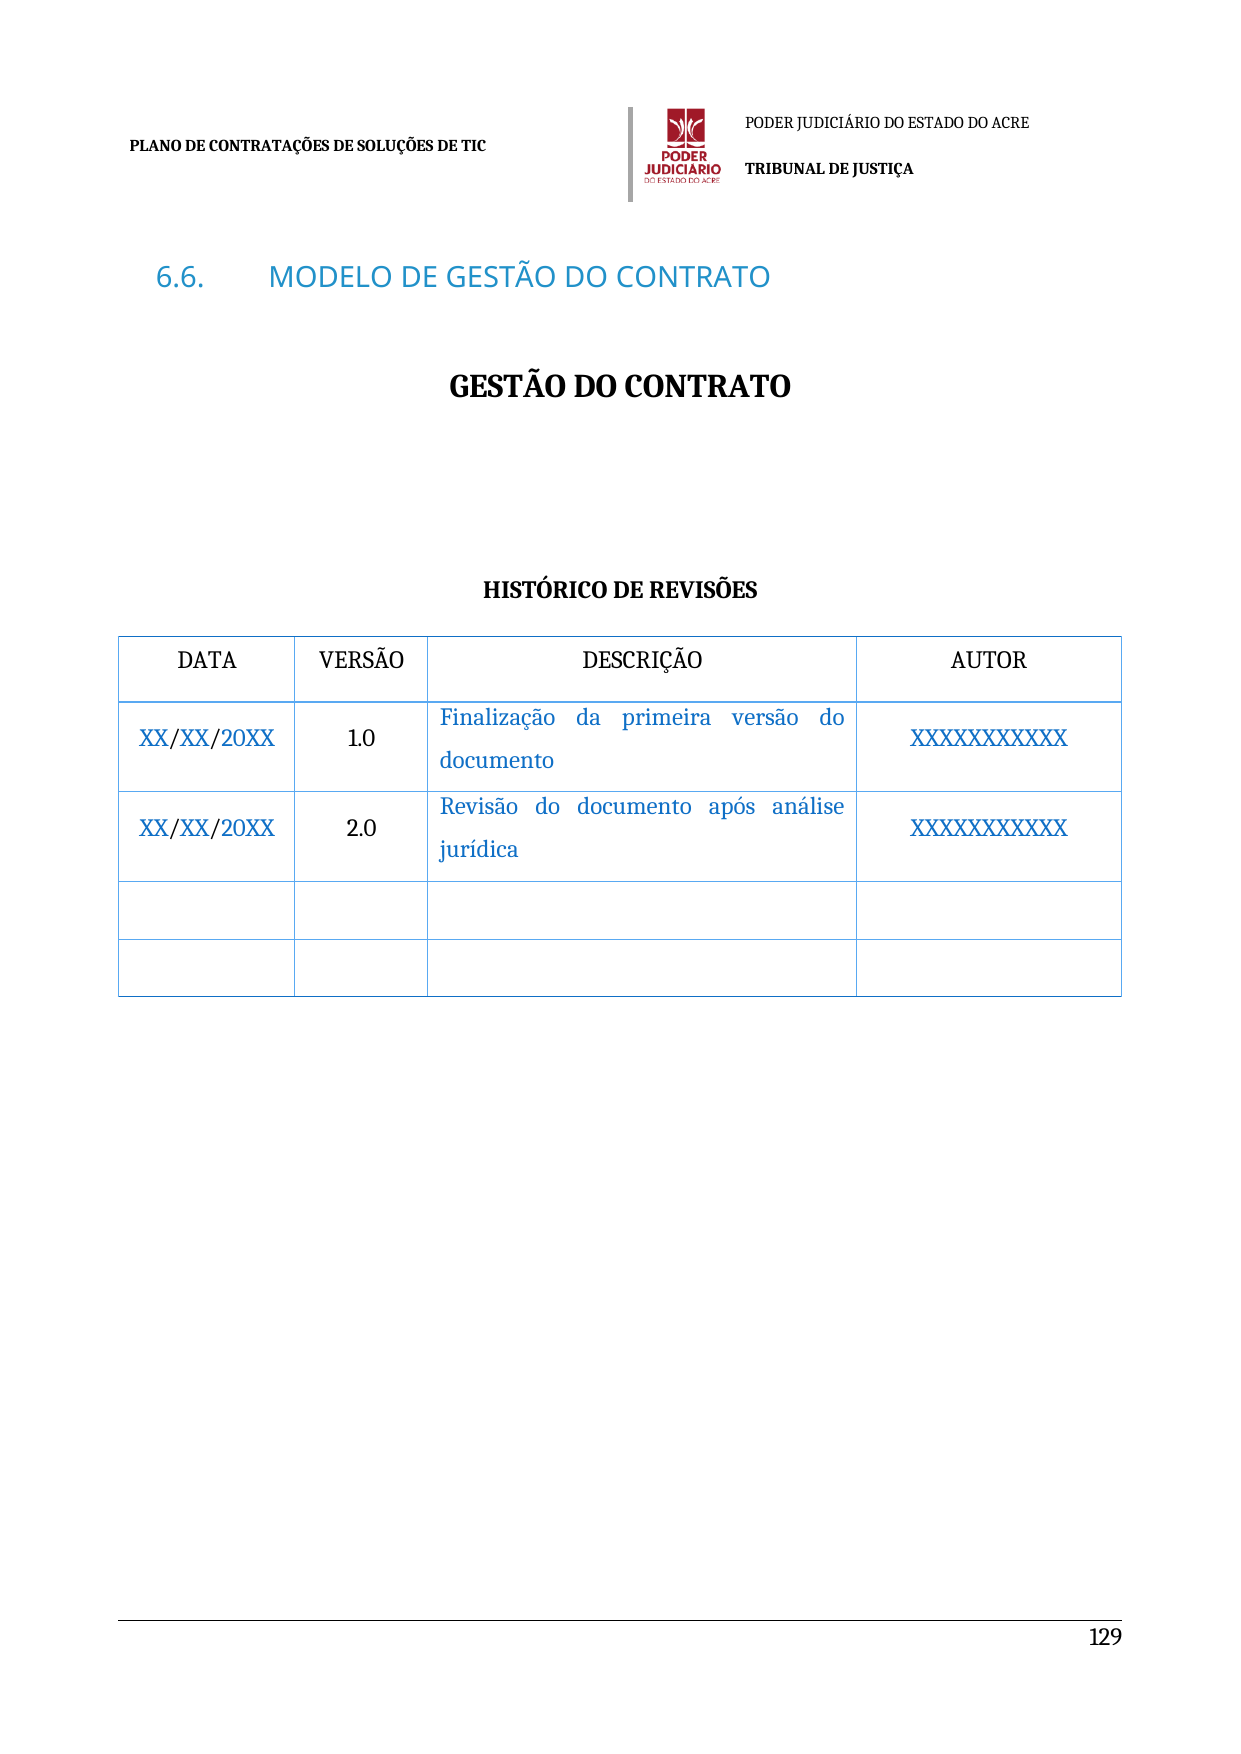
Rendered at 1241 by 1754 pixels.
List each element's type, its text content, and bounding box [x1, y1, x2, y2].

table_cell [428, 940, 856, 996]
table_cell [428, 882, 856, 938]
table_cell 1.0 [295, 703, 427, 791]
text HISTÓRICO DE REVISÕES [118, 576, 1122, 605]
table_cell [857, 882, 1121, 938]
table_cell 2.0 [295, 792, 427, 881]
picture [641, 106, 723, 186]
table_cell Finalização da primeira versão do documento [428, 703, 856, 791]
table_header VERSÃO [295, 637, 427, 701]
table_cell XXXXXXXXXXX [857, 792, 1121, 881]
table_header DESCRIÇÃO [428, 637, 856, 701]
subtitle Modelo de Gestão do Contrato [156, 256, 1122, 296]
table_cell [119, 940, 294, 996]
table_cell [295, 940, 427, 996]
table_header DATA [119, 637, 294, 701]
table_cell [857, 940, 1121, 996]
table_cell XXXXXXXXXXX [857, 703, 1121, 791]
table_header AUTOR [857, 637, 1121, 701]
table_cell Revisão do documento após análise jurídica [428, 792, 856, 881]
table_cell [119, 882, 294, 938]
table_cell XX/XX/20XX [119, 703, 294, 791]
table_cell [295, 882, 427, 938]
text GESTÃO DO CONTRATO [118, 368, 1122, 406]
table_cell XX/XX/20XX [119, 792, 294, 881]
